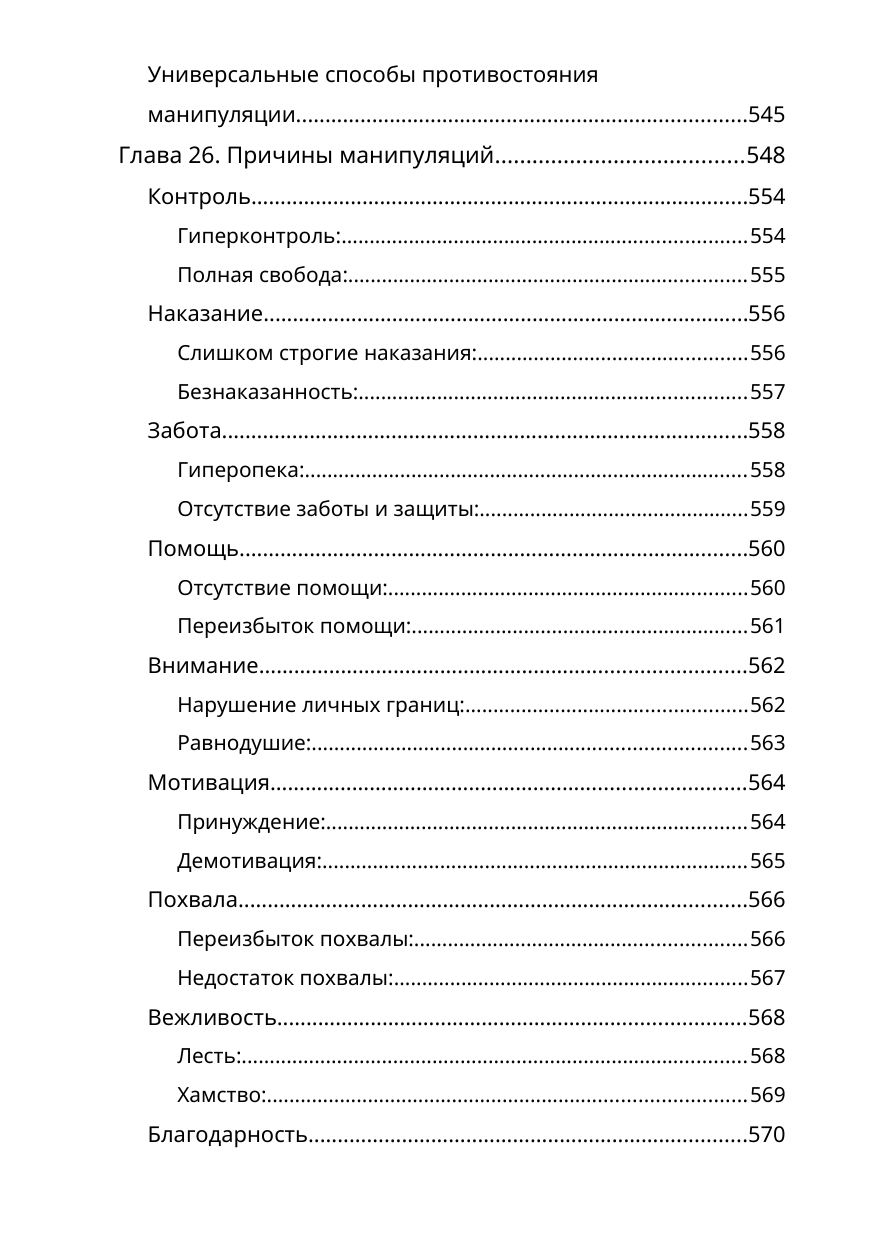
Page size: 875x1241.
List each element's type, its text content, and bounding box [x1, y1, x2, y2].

text Вежливость 568 [147, 1001, 786, 1031]
text Недостаток похвалы: 567 [177, 963, 786, 991]
text манипуляции. 545 [147, 99, 786, 129]
text Мотивация 564 [147, 767, 786, 797]
text Отсутствие заботы и защиты: 559 [177, 494, 786, 523]
text Нарушение личных границ: 562 [177, 690, 786, 718]
text Универсальные способы противостояния [147, 59, 786, 89]
text Внимание 562 [147, 650, 786, 680]
text Слишком строгие наказания: 556 [177, 338, 786, 367]
text Гиперконтроль: 554 [177, 221, 786, 250]
text Благодарность 570 [147, 1119, 786, 1148]
text Забота 558 [147, 416, 786, 445]
text Похвала 566 [147, 884, 786, 914]
text Помощь 560 [147, 533, 786, 562]
text Безнаказанность: 557 [177, 377, 786, 405]
text Контроль 554 [147, 181, 786, 211]
text Отсутствие помощи: 560 [177, 573, 786, 601]
text Переизбыток помощи: 561 [177, 611, 786, 640]
text Равнодушие: 563 [177, 728, 786, 757]
text Лесть: 568 [177, 1042, 786, 1070]
text Гиперопека: 558 [177, 456, 786, 484]
text Переизбыток похвалы: 566 [177, 924, 786, 953]
text Глава 26. Причины манипуляций 548 [118, 139, 786, 171]
text Хамство: 569 [177, 1080, 786, 1108]
text Полная свобода: 555 [177, 260, 786, 288]
text Наказание 556 [147, 298, 786, 328]
text Принуждение: 564 [177, 807, 786, 836]
text Демотивация: 565 [177, 846, 786, 874]
